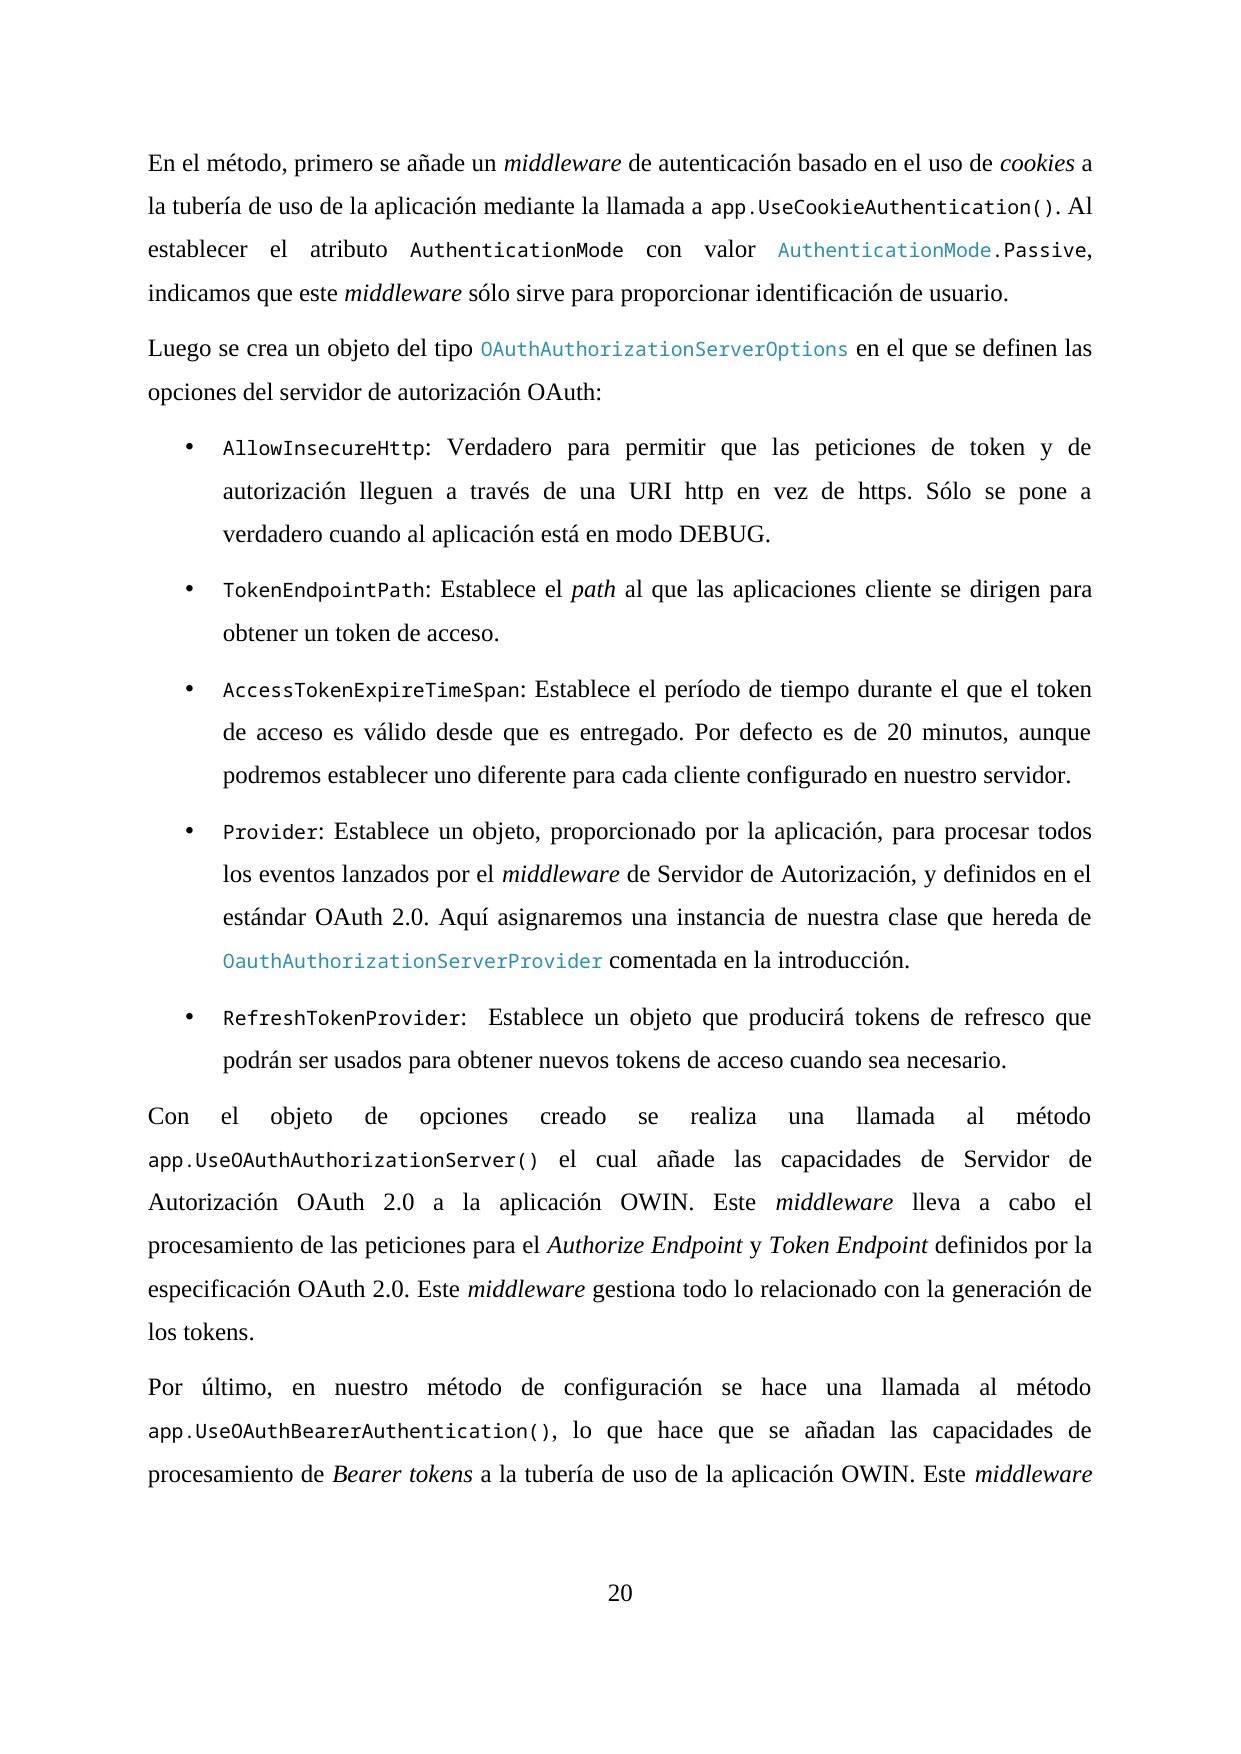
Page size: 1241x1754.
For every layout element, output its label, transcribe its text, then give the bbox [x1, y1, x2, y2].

list AccessTokenExpireTimeSpan: Establece el período de tiempo durante el que el token de acceso es válido desde que es entregado. Por defecto es de 20 minutos, aunque podremos establecer uno diferente para cada cliente configurado en nuestro servidor. [185, 674, 1093, 789]
text Luego se crea un objeto del tipo OAuthAuthorizationServerOptions en el que se definen las opciones del servidor de autorización OAuth: [148, 333, 1093, 406]
list RefreshTokenProvider: Establece un objeto que producirá tokens de refresco que podrán ser usados para obtener nuevos tokens de acceso cuando sea necesario. [185, 1002, 1093, 1074]
list TokenEndpointPath: Establece el path al que las aplicaciones cliente se dirigen para obtener un token de acceso. [185, 574, 1093, 647]
text En el método, primero se añade un middleware de autenticación basado en el uso de cookies a la tubería de uso de la aplicación mediante la llamada a app.UseCookieAuthentication(). Al establecer el atributo AuthenticationMode con valor AuthenticationMode.Passive, indicamos que este middleware sólo sirve para proporcionar identificación de usuario. [148, 148, 1093, 307]
text Con el objeto de opciones creado se realiza una llamada al método app.UseOAuthAuthorizationServer() el cual añade las capacidades de Servidor de Autorización OAuth 2.0 a la aplicación OWIN. Este middleware lleva a cabo el procesamiento de las peticiones para el Authorize Endpoint y Token Endpoint definidos por la especificación OAuth 2.0. Este middleware gestiona todo lo relacionado con la generación de los tokens. [148, 1101, 1093, 1346]
list Provider: Establece un objeto, proporcionado por la aplicación, para procesar todos los eventos lanzados por el middleware de Servidor de Autorización, y definidos en el estándar OAuth 2.0. Aquí asignaremos una instancia de nuestra clase que hereda de OauthAuthorizationServerProvider comentada en la introducción. [185, 816, 1093, 975]
text Por último, en nuestro método de configuración se hace una llamada al método app.UseOAuthBearerAuthentication(), lo que hace que se añadan las capacidades de procesamiento de Bearer tokens a la tubería de uso de la aplicación OWIN. Este middleware [148, 1372, 1093, 1488]
list AllowInsecureHttp: Verdadero para permitir que las peticiones de token y de autorización lleguen a través de una URI http en vez de https. Sólo se pone a verdadero cuando al aplicación está en modo DEBUG. [185, 432, 1093, 548]
